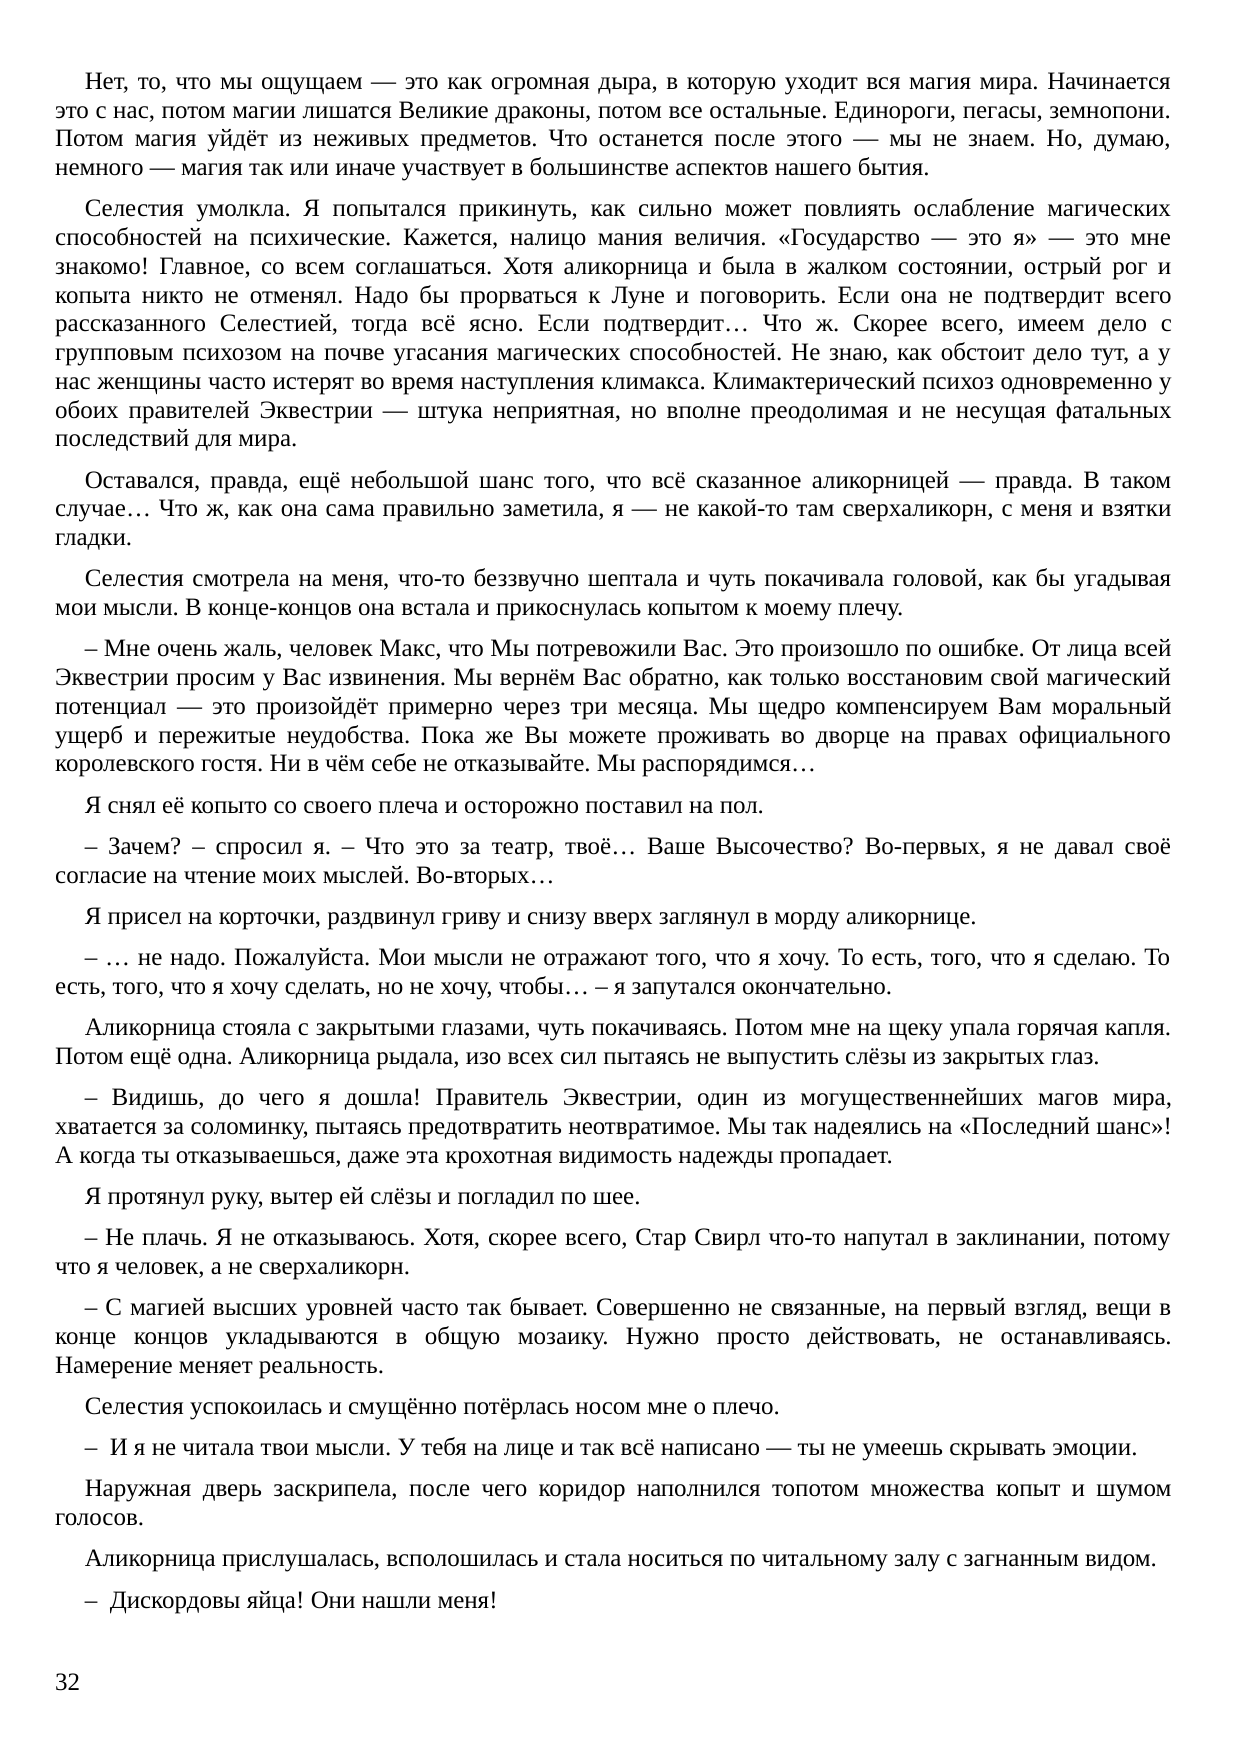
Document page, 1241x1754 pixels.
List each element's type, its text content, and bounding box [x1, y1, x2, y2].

text Селестия успокоилась и смущённо потёрлась носом мне о плечо. [55, 1391, 1173, 1420]
text – Дискордовы яйца! Они нашли меня! [55, 1585, 1173, 1613]
text – Мне очень жаль, человек Макс, что Мы потревожили Вас. Это произошло по ошибке. От лица всей Эквестрии просим у Вас извинения. Мы вернём Вас обратно, как только восстановим свой магический потенциал — это произойдёт примерно через три месяца. Мы щедро компенсируем Вам моральный ущерб и пережитые неудобства. Пока же Вы можете проживать во дворце на правах официального королевского гостя. Ни в чём себе не отказывайте. Мы распорядимся… [55, 633, 1173, 777]
text Оставался, правда, ещё небольшой шанс того, что всё сказанное аликорницей — правда. В таком случае… Что ж, как она сама правильно заметила, я — не какой-то там сверхаликорн, с меня и взятки гладки. [55, 465, 1173, 551]
text Селестия смотрела на меня, что-то беззвучно шептала и чуть покачивала головой, как бы угадывая мои мысли. В конце-концов она встала и прикоснулась копытом к моему плечу. [55, 563, 1173, 621]
text Наружная дверь заскрипела, после чего коридор наполнился топотом множества копыт и шумом голосов. [55, 1473, 1173, 1531]
text – Зачем? – спросил я. – Что это за театр, твоё… Ваше Высочество? Во-первых, я не давал своё согласие на чтение моих мыслей. Во-вторых… [55, 831, 1173, 888]
text Аликорница стояла с закрытыми глазами, чуть покачиваясь. Потом мне на щеку упала горячая капля. Потом ещё одна. Аликорница рыдала, изо всех сил пытаясь не выпустить слёзы из закрытых глаз. [55, 1012, 1173, 1070]
text – С магией высших уровней часто так бывает. Совершенно не связанные, на первый взгляд, вещи в конце концов укладываются в общую мозаику. Нужно просто действовать, не останавливаясь. Намерение меняет реальность. [55, 1292, 1173, 1378]
text – Не плачь. Я не отказываюсь. Хотя, скорее всего, Стар Свирл что-то напутал в заклинании, потому что я человек, а не сверхаликорн. [55, 1222, 1173, 1280]
text Я протянул руку, вытер ей слёзы и погладил по шее. [55, 1181, 1173, 1210]
text Аликорница прислушалась, всполошилась и стала носиться по читальному залу с загнанным видом. [55, 1543, 1173, 1572]
text Я присел на корточки, раздвинул гриву и снизу вверх заглянул в морду аликорнице. [55, 901, 1173, 930]
text – И я не читала твои мысли. У тебя на лице и так всё написано — ты не умеешь скрывать эмоции. [55, 1432, 1173, 1461]
text – … не надо. Пожалуйста. Мои мысли не отражают того, что я хочу. То есть, того, что я сделаю. То есть, того, что я хочу сделать, но не хочу, чтобы… – я запутался окончательно. [55, 942, 1173, 1000]
text Я снял её копыто со своего плеча и осторожно поставил на пол. [55, 790, 1173, 818]
text Селестия умолкла. Я попытался прикинуть, как сильно может повлиять ослабление магических способностей на психические. Кажется, налицо мания величия. «Государство — это я» — это мне знакомо! Главное, со всем соглашаться. Хотя аликорница и была в жалком состоянии, острый рог и копыта никто не отменял. Надо бы прорваться к Луне и поговорить. Если она не подтвердит всего рассказанного Селестией, тогда всё ясно. Если подтвердит… Что ж. Скорее всего, имеем дело с групповым психозом на почве угасания магических способностей. Не знаю, как обстоит дело тут, а у нас женщины часто истерят во время наступления климакса. Климактерический психоз одновременно у обоих правителей Эквестрии — штука неприятная, но вполне преодолимая и не несущая фатальных последствий для мира. [55, 193, 1173, 452]
text Нет, то, что мы ощущаем — это как огромная дыра, в которую уходит вся магия мира. Начинается это с нас, потом магии лишатся Великие драконы, потом все остальные. Единороги, пегасы, земнопони. Потом магия уйдёт из неживых предметов. Что останется после этого — мы не знаем. Но, думаю, немного — магия так или иначе участвует в большинстве аспектов нашего бытия. [55, 66, 1173, 181]
text – Видишь, до чего я дошла! Правитель Эквестрии, один из могущественнейших магов мира, хватается за соломинку, пытаясь предотвратить неотвратимое. Мы так надеялись на «Последний шанс»! А когда ты отказываешься, даже эта крохотная видимость надежды пропадает. [55, 1082, 1173, 1168]
